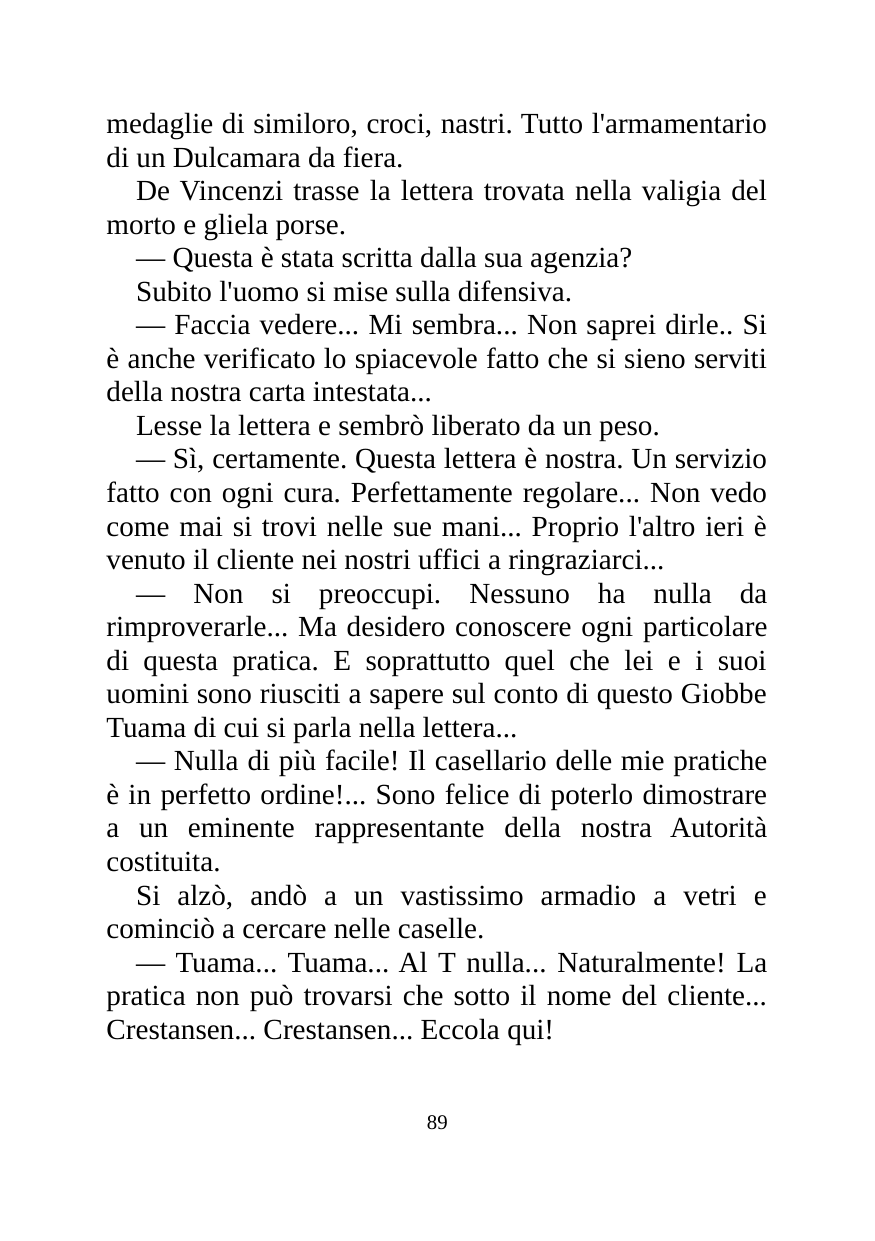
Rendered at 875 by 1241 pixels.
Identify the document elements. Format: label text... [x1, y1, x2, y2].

text — Faccia vedere... Mi sembra... Non saprei dirle.. Si è anche verificato lo spiacevole fatto che si sieno serviti della nostra carta intestata... [106, 307, 768, 408]
text — Non si preoccupi. Nessuno ha nulla da rimproverarle... Ma desidero conoscere ogni particolare di questa pratica. E soprattutto quel che lei e i suoi uomini sono riusciti a sapere sul conto di questo Giobbe Tuama di cui si parla nella lettera... [106, 576, 768, 743]
text Subito l'uomo si mise sulla difensiva. [106, 274, 768, 307]
text — Tuama... Tuama... Al T nulla... Naturalmente! La pratica non può trovarsi che sotto il nome del cliente... Crestansen... Crestansen... Eccola qui! [106, 945, 768, 1045]
text De Vincenzi trasse la lettera trovata nella valigia del morto e gliela porse. [106, 173, 768, 240]
text — Sì, certamente. Questa lettera è nostra. Un servizio fatto con ogni cura. Perfettamente regolare... Non vedo come mai si trovi nelle sue mani... Proprio l'altro ieri è venuto il cliente nei nostri uffici a ringraziarci... [106, 442, 768, 576]
text Si alzò, andò a un vastissimo armadio a vetri e cominciò a cercare nelle caselle. [106, 878, 768, 945]
text medaglie di similoro, croci, nastri. Tutto l'armamentario di un Dulcamara da fiera. [106, 106, 768, 173]
text — Nulla di più facile! Il casellario delle mie pratiche è in perfetto ordine!... Sono felice di poterlo dimostrare a un eminente rappresentante della nostra Autorità costituita. [106, 743, 768, 878]
text Lesse la lettera e sembrò liberato da un peso. [106, 408, 768, 442]
text — Questa è stata scritta dalla sua agenzia? [106, 240, 768, 274]
